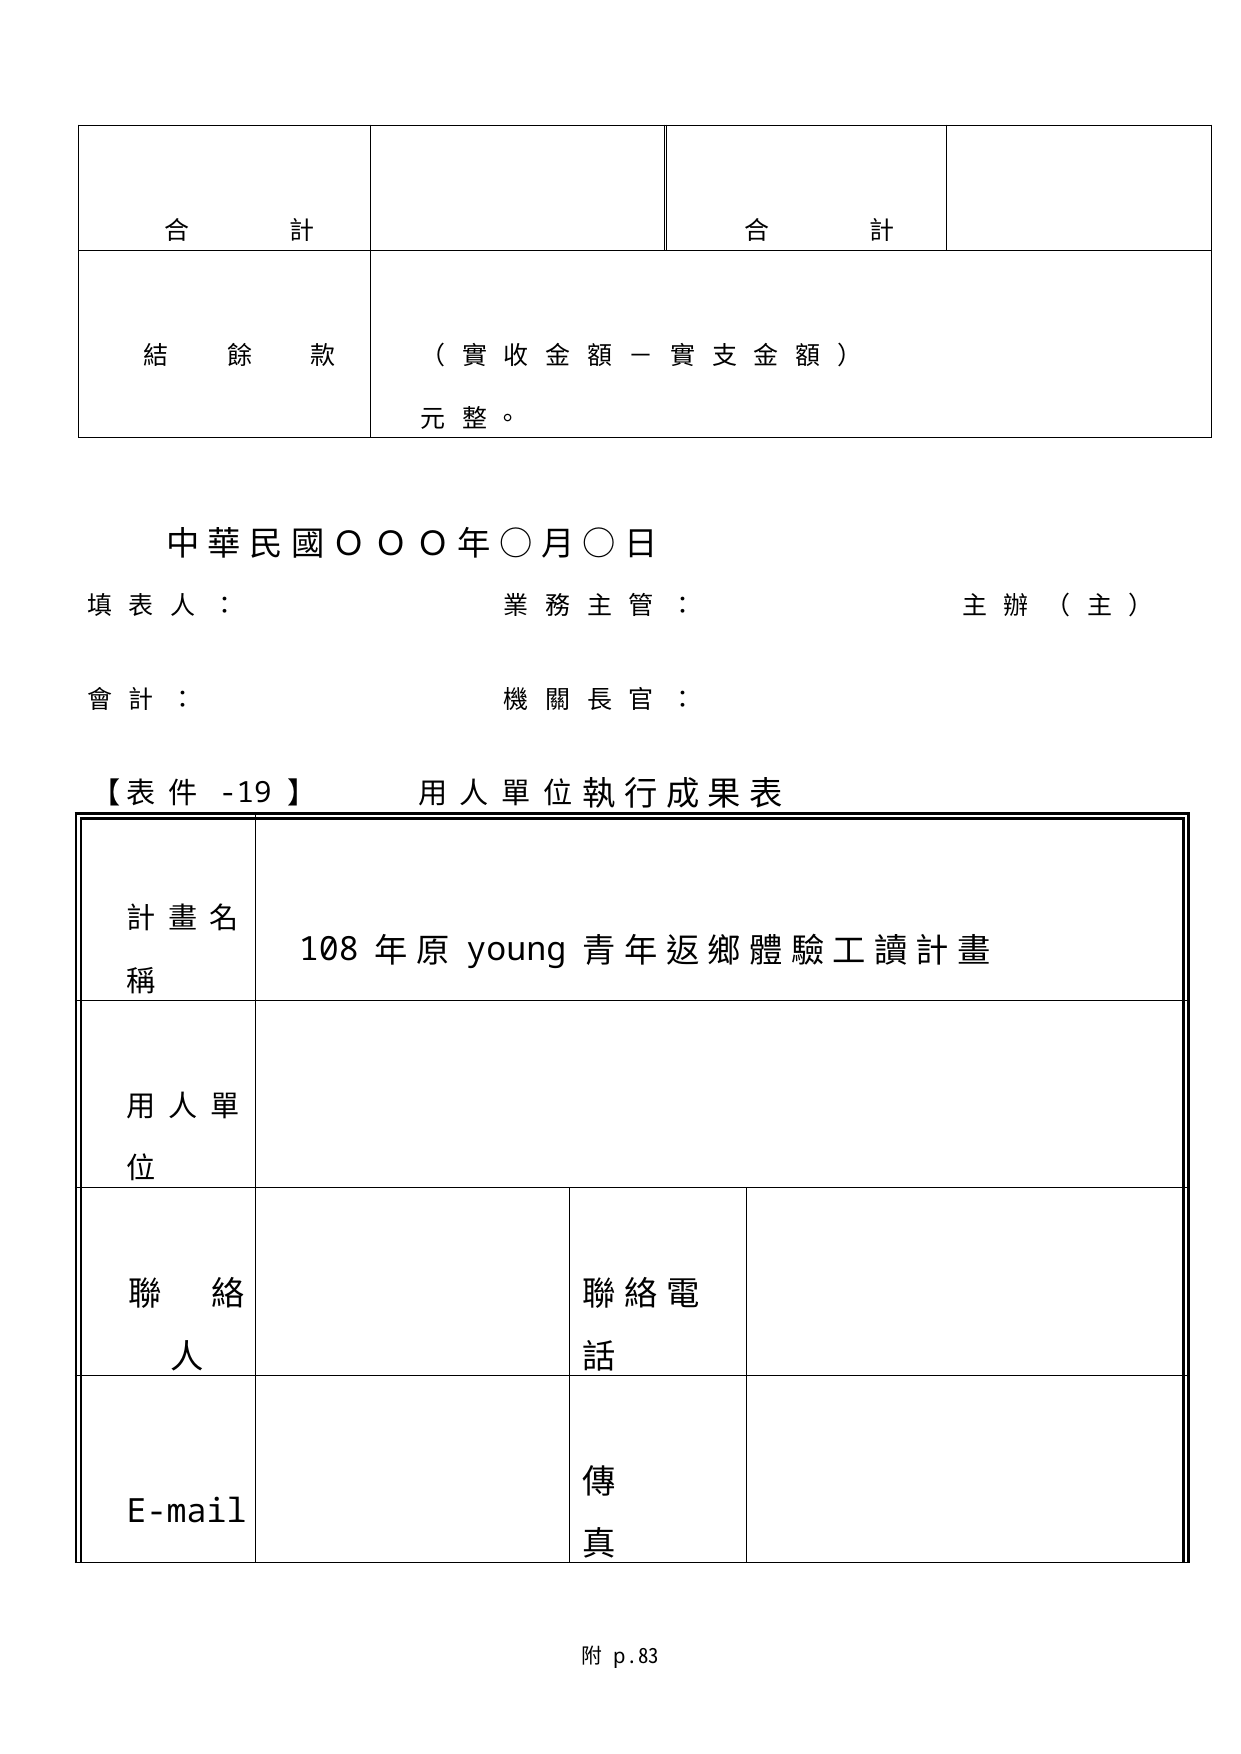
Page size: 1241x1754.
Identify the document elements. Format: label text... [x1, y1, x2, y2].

table_cell 合 計 [79, 126, 370, 249]
table_cell [256, 1376, 569, 1562]
table_cell E-mail [82, 1376, 255, 1562]
table_header 108年原young青年返鄉體驗工讀計畫 [256, 820, 1182, 999]
text 填表人： 業務主管： 主辦（主）會計： 機關長官： [60, 562, 1162, 718]
table_header 計畫名稱 [82, 820, 255, 999]
table_cell 聯 絡 人 [82, 1188, 255, 1374]
table_cell [947, 126, 1211, 249]
text 中華民國ＯＯＯ年○月○日 [137, 499, 1044, 562]
table_cell 結 餘 款 [79, 251, 370, 437]
table_cell [371, 126, 664, 249]
table_cell [747, 1376, 1182, 1562]
table_cell （實收金額－實支金額） 元整。 [371, 251, 1211, 437]
table_cell 用人單位 [82, 1001, 255, 1187]
table_cell [747, 1188, 1182, 1374]
table_cell [256, 1188, 569, 1374]
table_cell 傳 真 [570, 1376, 746, 1562]
table_cell 聯絡電話 [570, 1188, 746, 1374]
table_cell [256, 1001, 1182, 1187]
table_cell 合 計 [667, 126, 946, 249]
text 【表件-19】 用人單位執行成果表 [78, 749, 1162, 812]
